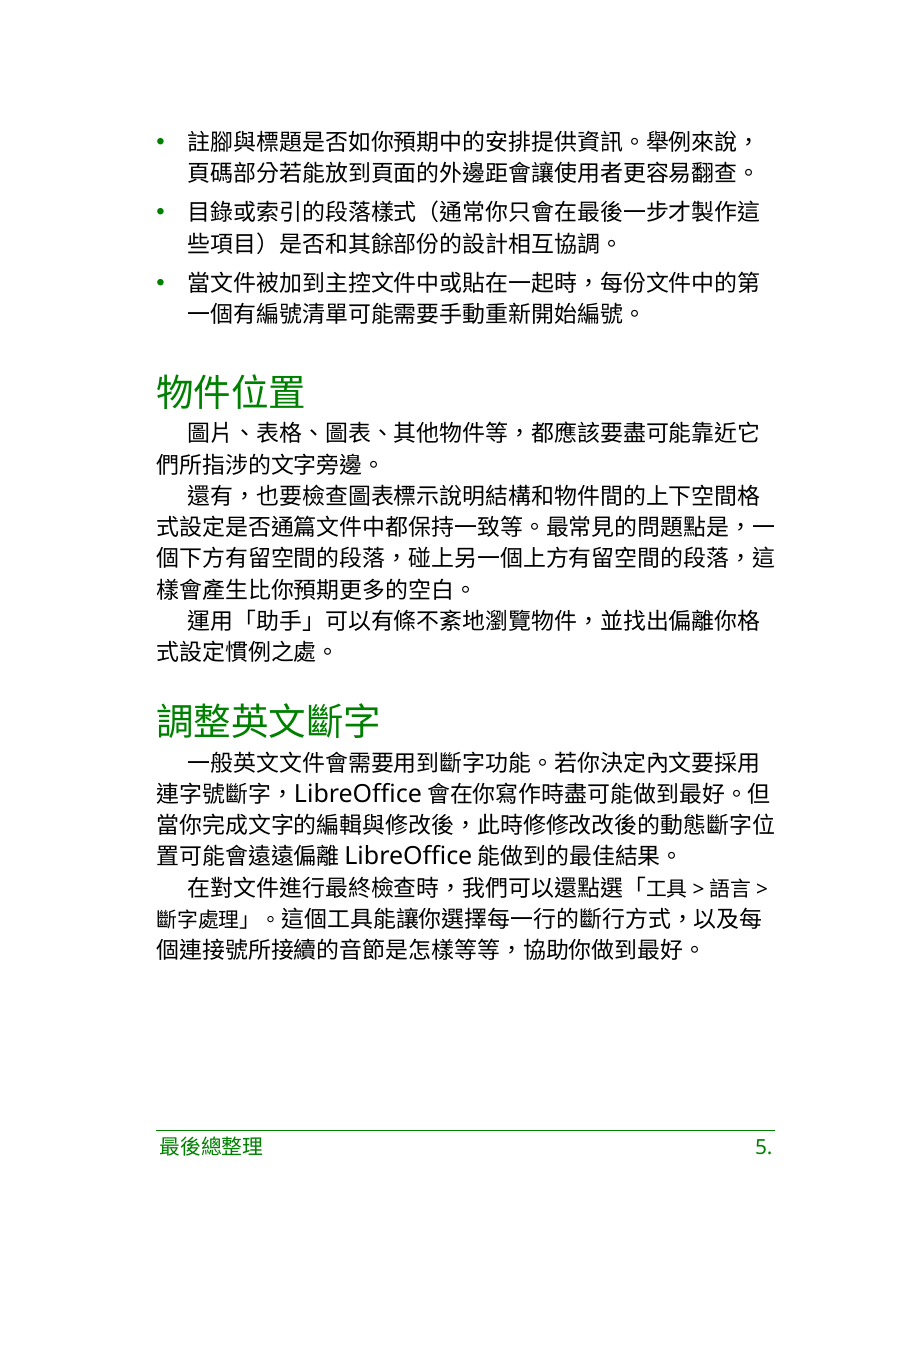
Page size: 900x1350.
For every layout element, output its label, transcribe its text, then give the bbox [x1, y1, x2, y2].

subtitle 調整英文斷字 [156, 692, 775, 746]
text 運用「助手」可以有條不紊地瀏覽物件，並找出偏離你格式設定慣例之處。 [156, 604, 775, 667]
subtitle 物件位置 [156, 362, 775, 417]
list 目錄或索引的段落樣式（通常你只會在最後一步才製作這些項目）是否和其餘部份的設計相互協調。 [156, 196, 775, 258]
list 註腳與標題是否如你預期中的安排提供資訊。舉例來說，頁碼部分若能放到頁面的外邊距會讓使用者更容易翻查。 [156, 125, 775, 187]
text 還有，也要檢查圖表標示說明結構和物件間的上下空間格式設定是否通篇文件中都保持一致等。最常見的問題點是，一個下方有留空間的段落，碰上另一個上方有留空間的段落，這樣會產生比你預期更多的空白。 [156, 479, 775, 604]
text 在對文件進行最終檢查時，我們可以還點選「工具 > 語言 > 斷字處理」。這個工具能讓你選擇每一行的斷行方式，以及每個連接號所接續的音節是怎樣等等，協助你做到最好。 [156, 871, 775, 965]
text 一般英文文件會需要用到斷字功能。若你決定內文要採用連字號斷字，LibreOffice會在你寫作時盡可能做到最好。但當你完成文字的編輯與修改後，此時修修改改後的動態斷字位置可能會遠遠偏離LibreOffice能做到的最佳結果。 [156, 746, 775, 871]
list 當文件被加到主控文件中或貼在一起時，每份文件中的第一個有編號清單可能需要手動重新開始編號。 [156, 267, 775, 329]
text 圖片、表格、圖表、其他物件等，都應該要盡可能靠近它們所指涉的文字旁邊。 [156, 417, 775, 479]
